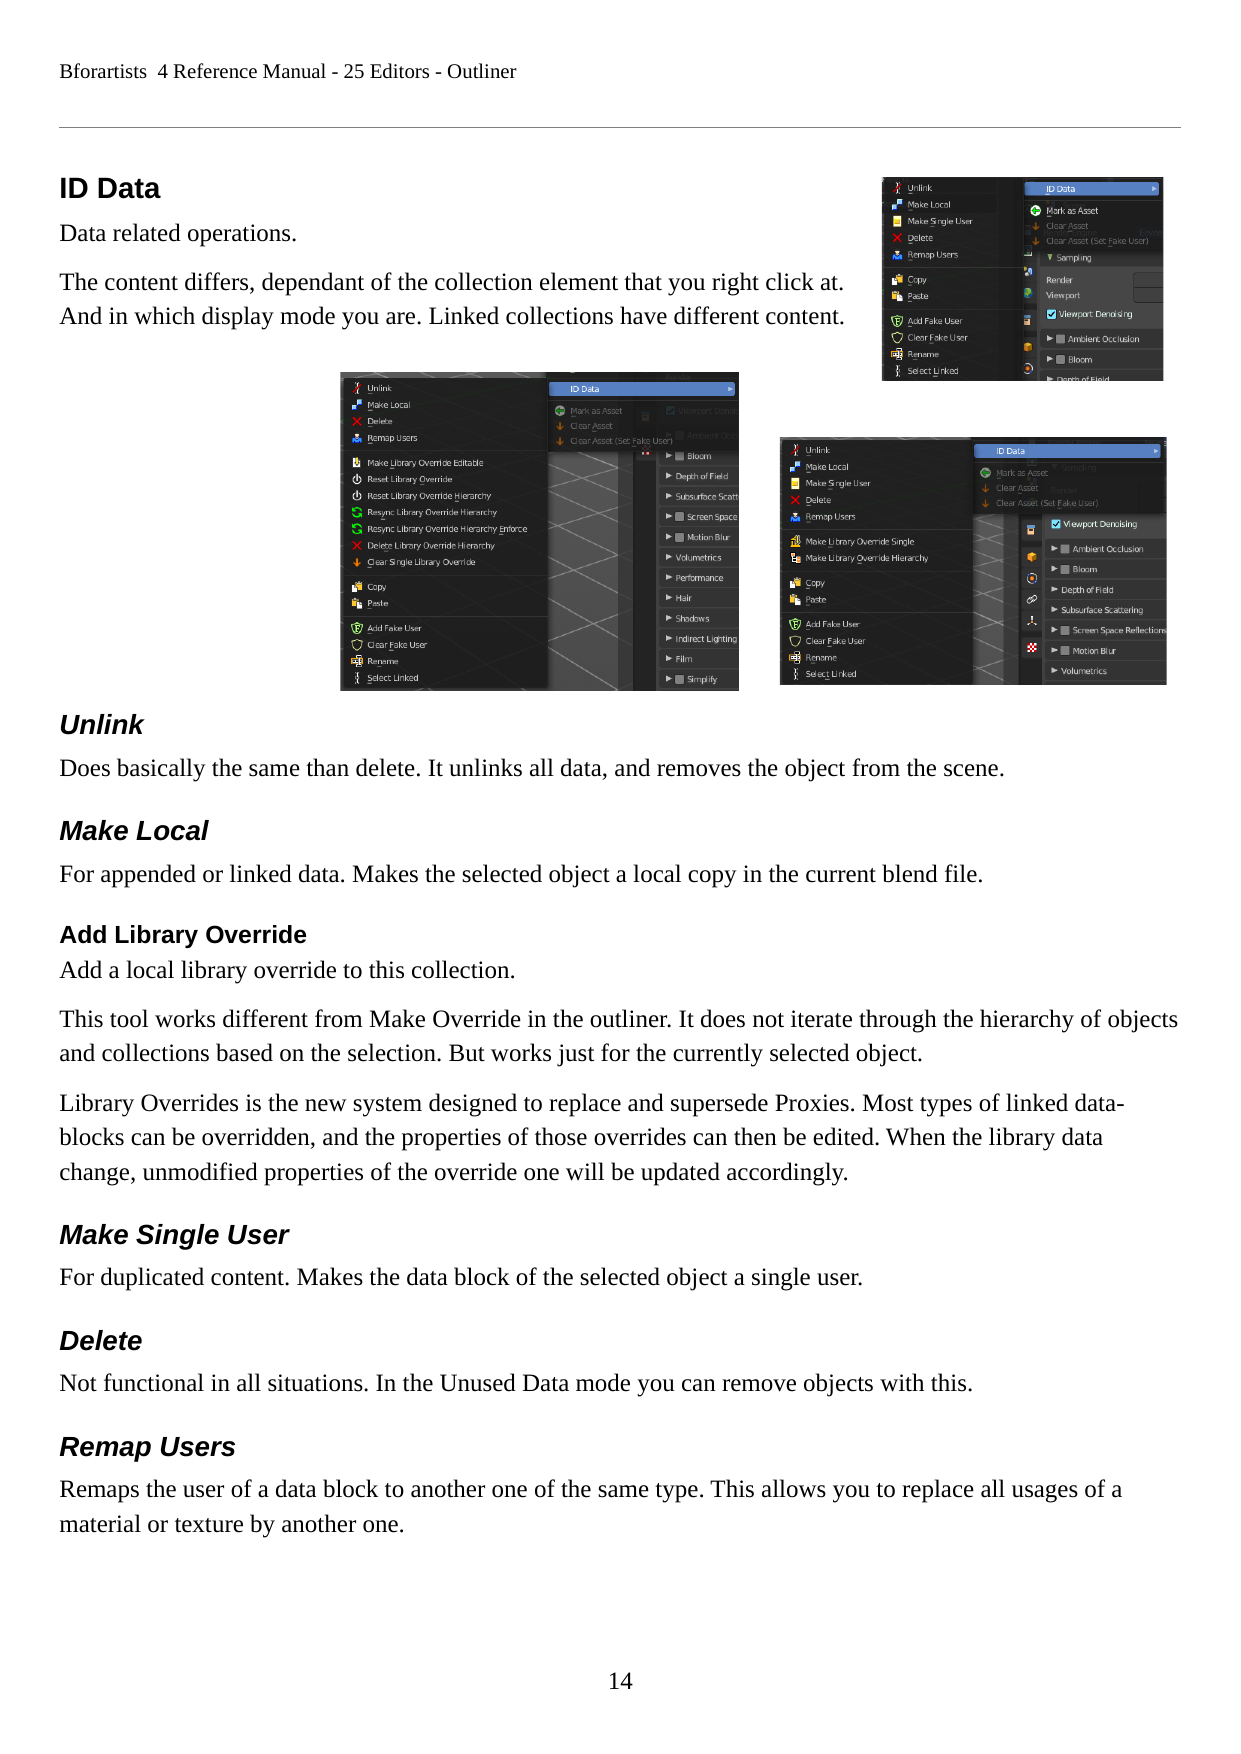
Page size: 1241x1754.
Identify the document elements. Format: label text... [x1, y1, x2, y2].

subtitle Add Library Override [59, 920, 1181, 949]
text Remaps the user of a data block to another one of the same type. This allows you to replace all usages of a material or texture by another one. [59, 1474, 1181, 1538]
text For appended or linked data. Makes the selected object a local copy in the current blend file. [59, 859, 1181, 887]
text This tool works different from Make Override in the outliner. It does not iterate through the hierarchy of objects and collections based on the selection. But works just for the currently selected object. [59, 1004, 1181, 1067]
text Library Overrides is the new system designed to replace and supersede Proxies. Most types of linked data-blocks can be overridden, and the properties of those overrides can then be edited. When the library data change, unmodified properties of the override one will be updated accordingly. [59, 1088, 1181, 1185]
text The content differs, dependant of the collection element that you right click at. And in which display mode you are. Linked collections have different content. [59, 267, 881, 330]
text Data related operations. [59, 218, 881, 246]
subtitle Remap Users [59, 1430, 1181, 1462]
text Add a local library override to this collection. [59, 955, 1181, 984]
subtitle Make Single User [59, 1218, 1181, 1250]
subtitle Make Local [59, 814, 1181, 846]
text For duplicated content. Makes the data block of the selected object a single user. [59, 1262, 1181, 1291]
subtitle Unlink [59, 685, 1181, 740]
picture [340, 372, 739, 691]
text Does basically the same than delete. It unlinks all data, and removes the object from the scene. [59, 753, 1181, 781]
text Not functional in all situations. In the Unused Data mode you can remove objects with this. [59, 1368, 1181, 1397]
picture [881, 177, 1164, 381]
subtitle Delete [59, 1324, 1181, 1356]
picture [779, 437, 1167, 685]
subtitle ID Data [59, 171, 1181, 205]
